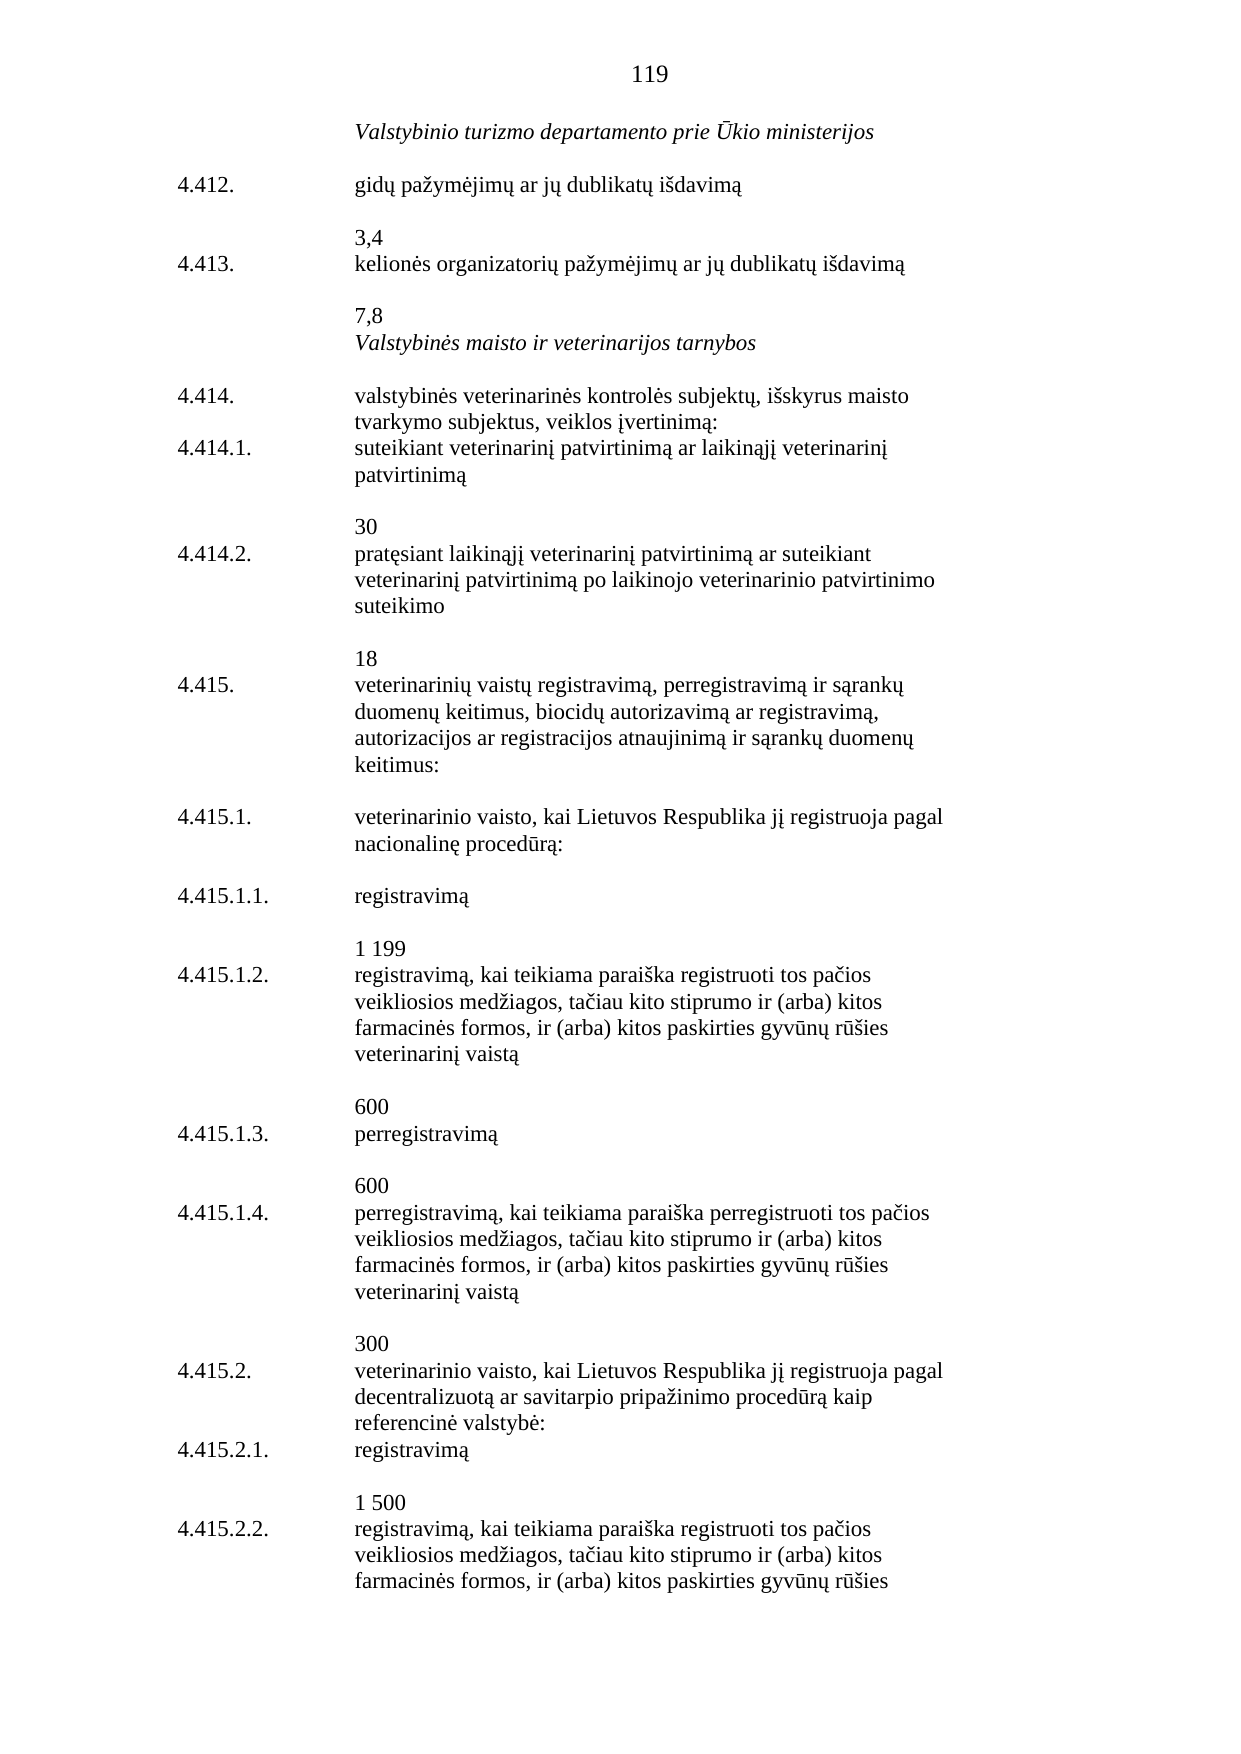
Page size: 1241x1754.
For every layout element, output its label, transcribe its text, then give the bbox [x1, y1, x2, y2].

text duomenų keitimus, biocidų autorizavimą ar registravimą, [354, 698, 974, 724]
text 4.415.1. veterinarinio vaisto, kai Lietuvos Respublika jį registruoja pagal [177, 803, 974, 830]
text farmacinės formos, ir (arba) kitos paskirties gyvūnų rūšies [354, 1251, 974, 1278]
text 4.415. veterinarinių vaistų registravimą, perregistravimą ir sąrankų [177, 672, 974, 698]
text veterinarinį vaistą 600 [354, 1041, 974, 1119]
text Valstybinio turizmo departamento prie Ūkio ministerijos [354, 118, 974, 171]
text 4.415.1.2. registravimą, kai teikiama paraiška registruoti tos pačios [177, 961, 974, 988]
text referencinė valstybė: [354, 1409, 974, 1436]
text 4.415.1.3. perregistravimą 600 [177, 1119, 974, 1199]
text farmacinės formos, ir (arba) kitos paskirties gyvūnų rūšies [354, 1568, 974, 1594]
text veikliosios medžiagos, tačiau kito stiprumo ir (arba) kitos [354, 988, 974, 1014]
text 4.414. valstybinės veterinarinės kontrolės subjektų, išskyrus maisto [177, 382, 974, 408]
text veikliosios medžiagos, tačiau kito stiprumo ir (arba) kitos [354, 1225, 974, 1251]
text 4.415.2. veterinarinio vaisto, kai Lietuvos Respublika jį registruoja pagal [177, 1357, 974, 1383]
text Valstybinės maisto ir veterinarijos tarnybos [354, 329, 974, 382]
text veterinarinį patvirtinimą po laikinojo veterinarinio patvirtinimo [354, 566, 974, 592]
text 4.415.1.1. registravimą 1 199 [177, 882, 974, 961]
text 4.412. gidų pažymėjimų ar jų dublikatų išdavimą 3,4 [177, 171, 974, 250]
text patvirtinimą 30 [354, 461, 974, 540]
text veikliosios medžiagos, tačiau kito stiprumo ir (arba) kitos [354, 1541, 974, 1568]
text farmacinės formos, ir (arba) kitos paskirties gyvūnų rūšies [354, 1014, 974, 1041]
text nacionalinę procedūrą: [354, 830, 974, 882]
text tvarkymo subjektus, veiklos įvertinimą: [354, 408, 974, 434]
text 4.414.1. suteikiant veterinarinį patvirtinimą ar laikinąjį veterinarinį [177, 434, 974, 461]
text suteikimo 18 [354, 592, 974, 672]
text 4.415.2.2. registravimą, kai teikiama paraiška registruoti tos pačios [177, 1515, 974, 1541]
text 4.414.2. pratęsiant laikinąjį veterinarinį patvirtinimą ar suteikiant [177, 540, 974, 566]
text veterinarinį vaistą 300 [354, 1278, 974, 1357]
text autorizacijos ar registracijos atnaujinimą ir sąrankų duomenų [354, 724, 974, 751]
text decentralizuotą ar savitarpio pripažinimo procedūrą kaip [354, 1383, 974, 1409]
text 4.413. kelionės organizatorių pažymėjimų ar jų dublikatų išdavimą 7,8 [177, 250, 974, 329]
text 4.415.2.1. registravimą 1 500 [177, 1436, 974, 1515]
text keitimus: [354, 751, 974, 803]
text 4.415.1.4. perregistravimą, kai teikiama paraiška perregistruoti tos pačios [177, 1199, 974, 1225]
